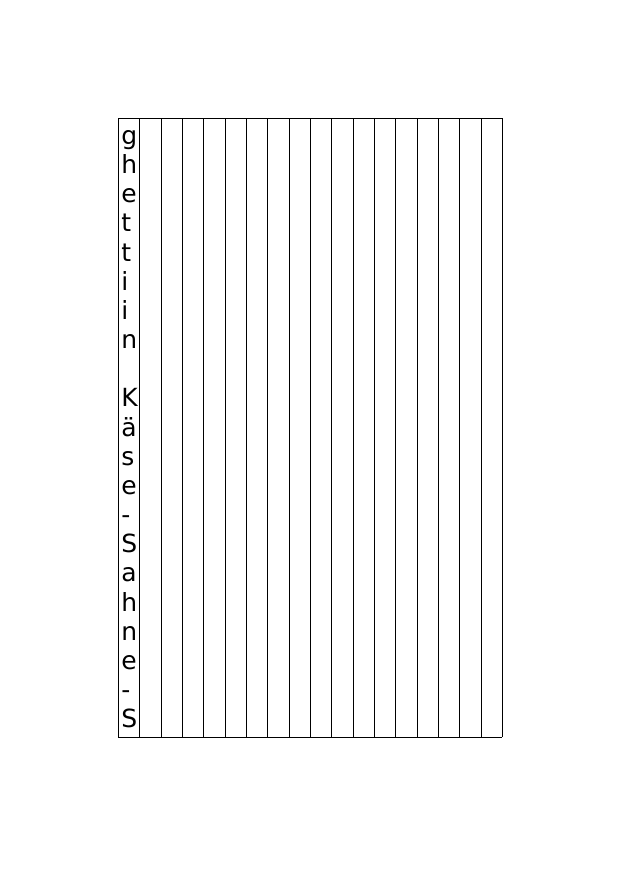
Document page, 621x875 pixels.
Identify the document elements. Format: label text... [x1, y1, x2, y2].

table_cell [354, 119, 374, 737]
table_cell [418, 119, 438, 737]
table_cell [183, 119, 203, 737]
table_cell [375, 119, 395, 737]
table_cell [226, 119, 246, 737]
table_cell ghetti in Käse-Sahne-S [119, 119, 139, 737]
table_cell [290, 119, 310, 737]
table_cell [482, 119, 502, 737]
table_cell [204, 119, 225, 737]
table_cell [162, 119, 182, 737]
table_cell [247, 119, 267, 737]
table_cell [268, 119, 289, 737]
table_cell [439, 119, 459, 737]
table_cell [396, 119, 417, 737]
table_cell [332, 119, 353, 737]
table_cell [140, 119, 161, 737]
table_cell [311, 119, 331, 737]
table_cell [460, 119, 481, 737]
